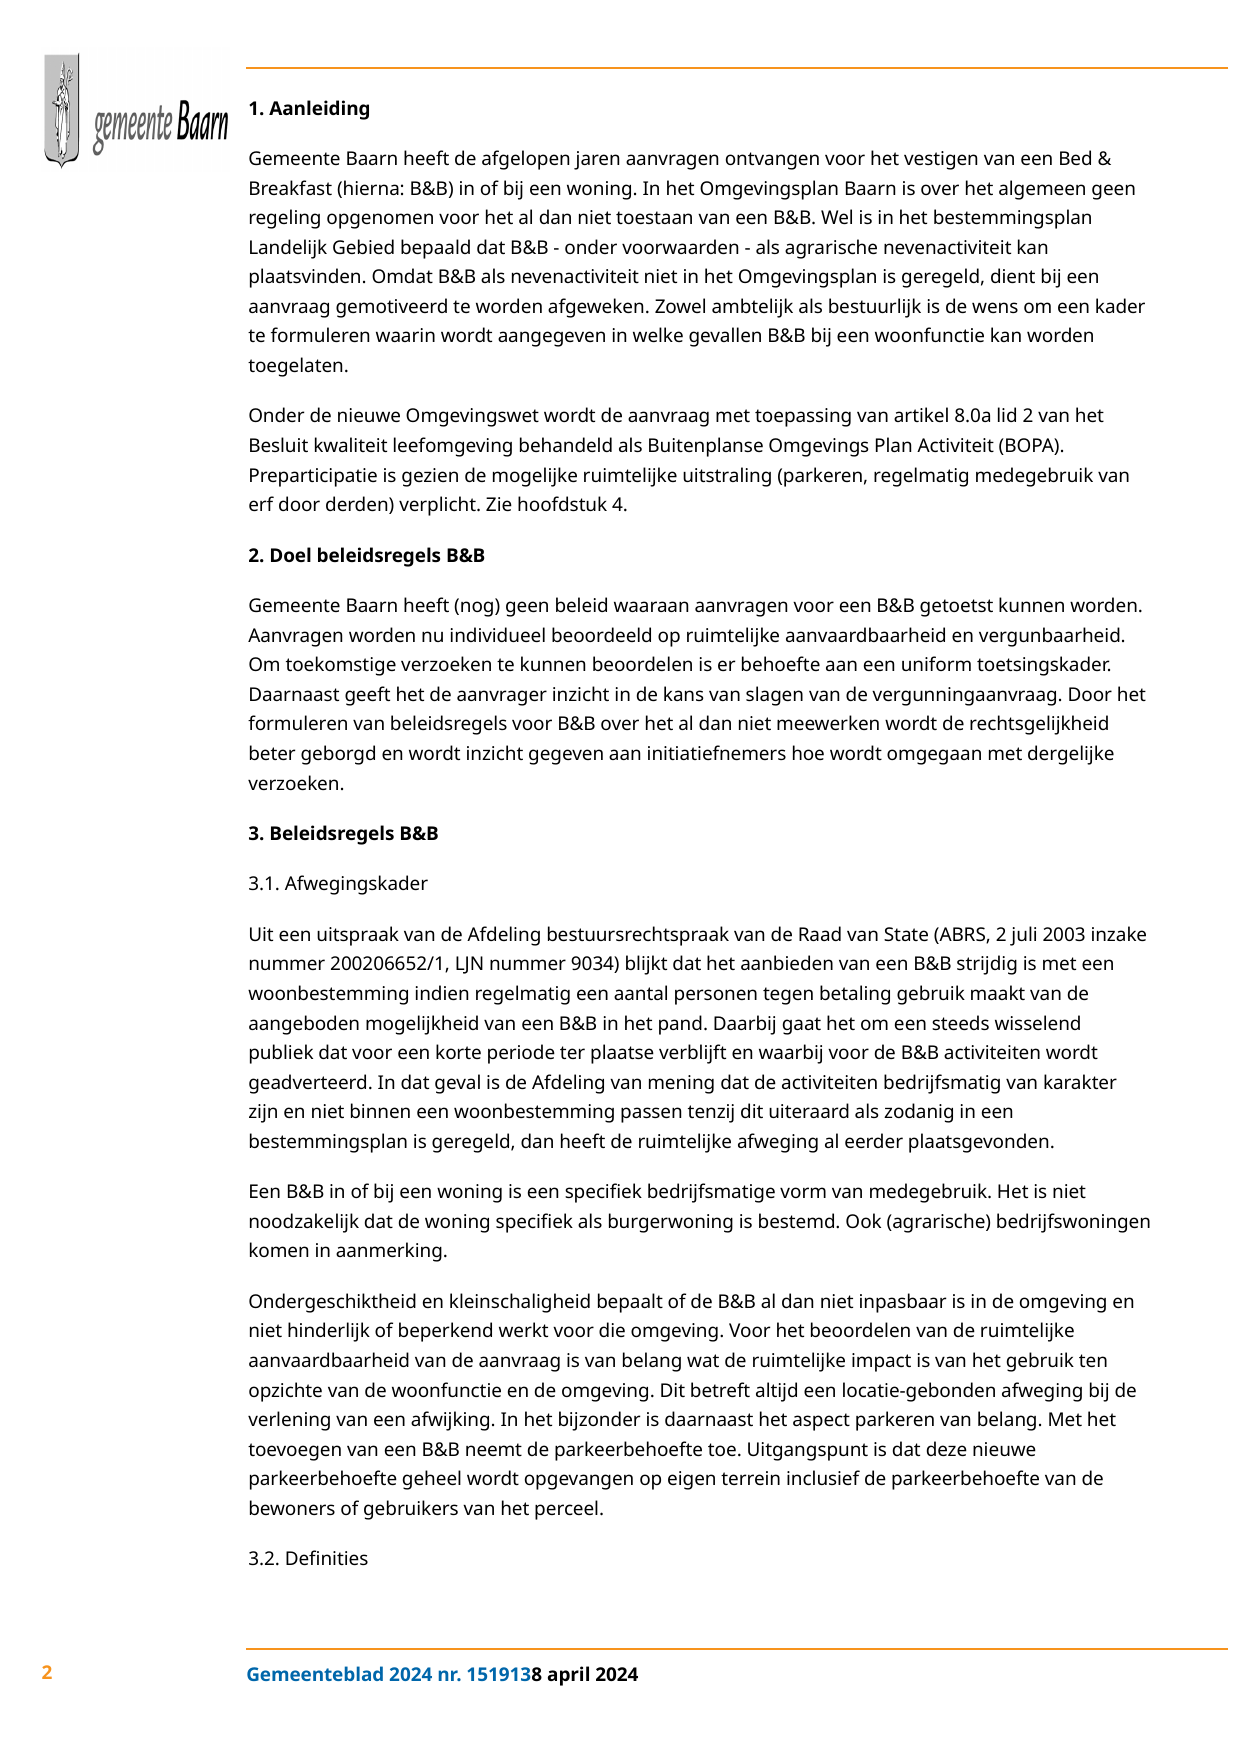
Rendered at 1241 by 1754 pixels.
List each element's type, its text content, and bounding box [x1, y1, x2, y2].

text 3.1. Afwegingskader [248, 871, 1152, 896]
text 3. Beleidsregels B&B [248, 820, 1152, 846]
text 2. Doel beleidsregels B&B [248, 542, 1152, 568]
text Uit een uitspraak van de Afdeling bestuursrechtspraak van de Raad van State (ABRS, 2 juli 2003 inzake nummer 200206652/1, LJN nummer 9034) blijkt dat het aanbieden van een B&B strijdig is met een woonbestemming indien regelmatig een aantal personen tegen betaling gebruik maakt van de aangeboden mogelijkheid van een B&B in het pand. Daarbij gaat het om een steeds wisselend publiek dat voor een korte periode ter plaatse verblijft en waarbij voor de B&B activiteiten wordt geadverteerd. In dat geval is de Afdeling van mening dat de activiteiten bedrijfsmatig van karakter zijn en niet binnen een woonbestemming passen tenzij dit uiteraard als zodanig in een bestemmingsplan is geregeld, dan heeft de ruimtelijke afweging al eerder plaatsgevonden. [248, 921, 1152, 1154]
text Onder de nieuwe Omgevingswet wordt de aanvraag met toepassing van artikel 8.0a lid 2 van het Besluit kwaliteit leefomgeving behandeld als Buitenplanse Omgevings Plan Activiteit (BOPA). Preparticipatie is gezien de mogelijke ruimtelijke uitstraling (parkeren, regelmatig medegebruik van erf door derden) verplicht. Zie hoofdstuk 4. [248, 403, 1152, 517]
text Een B&B in of bij een woning is een specifiek bedrijfsmatige vorm van medegebruik. Het is niet noodzakelijk dat de woning specifiek als burgerwoning is bestemd. Ook (agrarische) bedrijfswoningen komen in aanmerking. [248, 1178, 1152, 1263]
text 3.2. Definities [248, 1546, 1152, 1571]
text 1. Aanleiding [248, 95, 1152, 121]
text Gemeente Baarn heeft (nog) geen beleid waaraan aanvragen voor een B&B getoetst kunnen worden. Aanvragen worden nu individueel beoordeeld op ruimtelijke aanvaardbaarheid en vergunbaarheid. Om toekomstige verzoeken te kunnen beoordelen is er behoefte aan een uniform toetsingskader. Daarnaast geeft het de aanvrager inzicht in de kans van slagen van de vergunningaanvraag. Door het formuleren van beleidsregels voor B&B over het al dan niet meewerken wordt de rechtsgelijkheid beter geborgd en wordt inzicht gegeven aan initiatiefnemers hoe wordt omgegaan met dergelijke verzoeken. [248, 592, 1152, 796]
text Ondergeschiktheid en kleinschaligheid bepaalt of de B&B al dan niet inpasbaar is in de omgeving en niet hinderlijk of beperkend werkt voor die omgeving. Voor het beoordelen van de ruimtelijke aanvaardbaarheid van de aanvraag is van belang wat de ruimtelijke impact is van het gebruik ten opzichte van de woonfunctie en de omgeving. Dit betreft altijd een locatie-gebonden afweging bij de verlening van een afwijking. In het bijzonder is daarnaast het aspect parkeren van belang. Met het toevoegen van een B&B neemt de parkeerbehoefte toe. Uitgangspunt is dat deze nieuwe parkeerbehoefte geheel wordt opgevangen op eigen terrein inclusief de parkeerbehoefte van de bewoners of gebruikers van het perceel. [248, 1288, 1152, 1521]
picture [41, 47, 231, 172]
text Gemeente Baarn heeft de afgelopen jaren aanvragen ontvangen voor het vestigen van een Bed & Breakfast (hierna: B&B) in of bij een woning. In het Omgevingsplan Baarn is over het algemeen geen regeling opgenomen voor het al dan niet toestaan van een B&B. Wel is in het bestemmingsplan Landelijk Gebied bepaald dat B&B - onder voorwaarden - als agrarische nevenactiviteit kan plaatsvinden. Omdat B&B als nevenactiviteit niet in het Omgevingsplan is geregeld, dient bij een aanvraag gemotiveerd te worden afgeweken. Zowel ambtelijk als bestuurlijk is de wens om een kader te formuleren waarin wordt aangegeven in welke gevallen B&B bij een woonfunctie kan worden toegelaten. [248, 145, 1152, 378]
